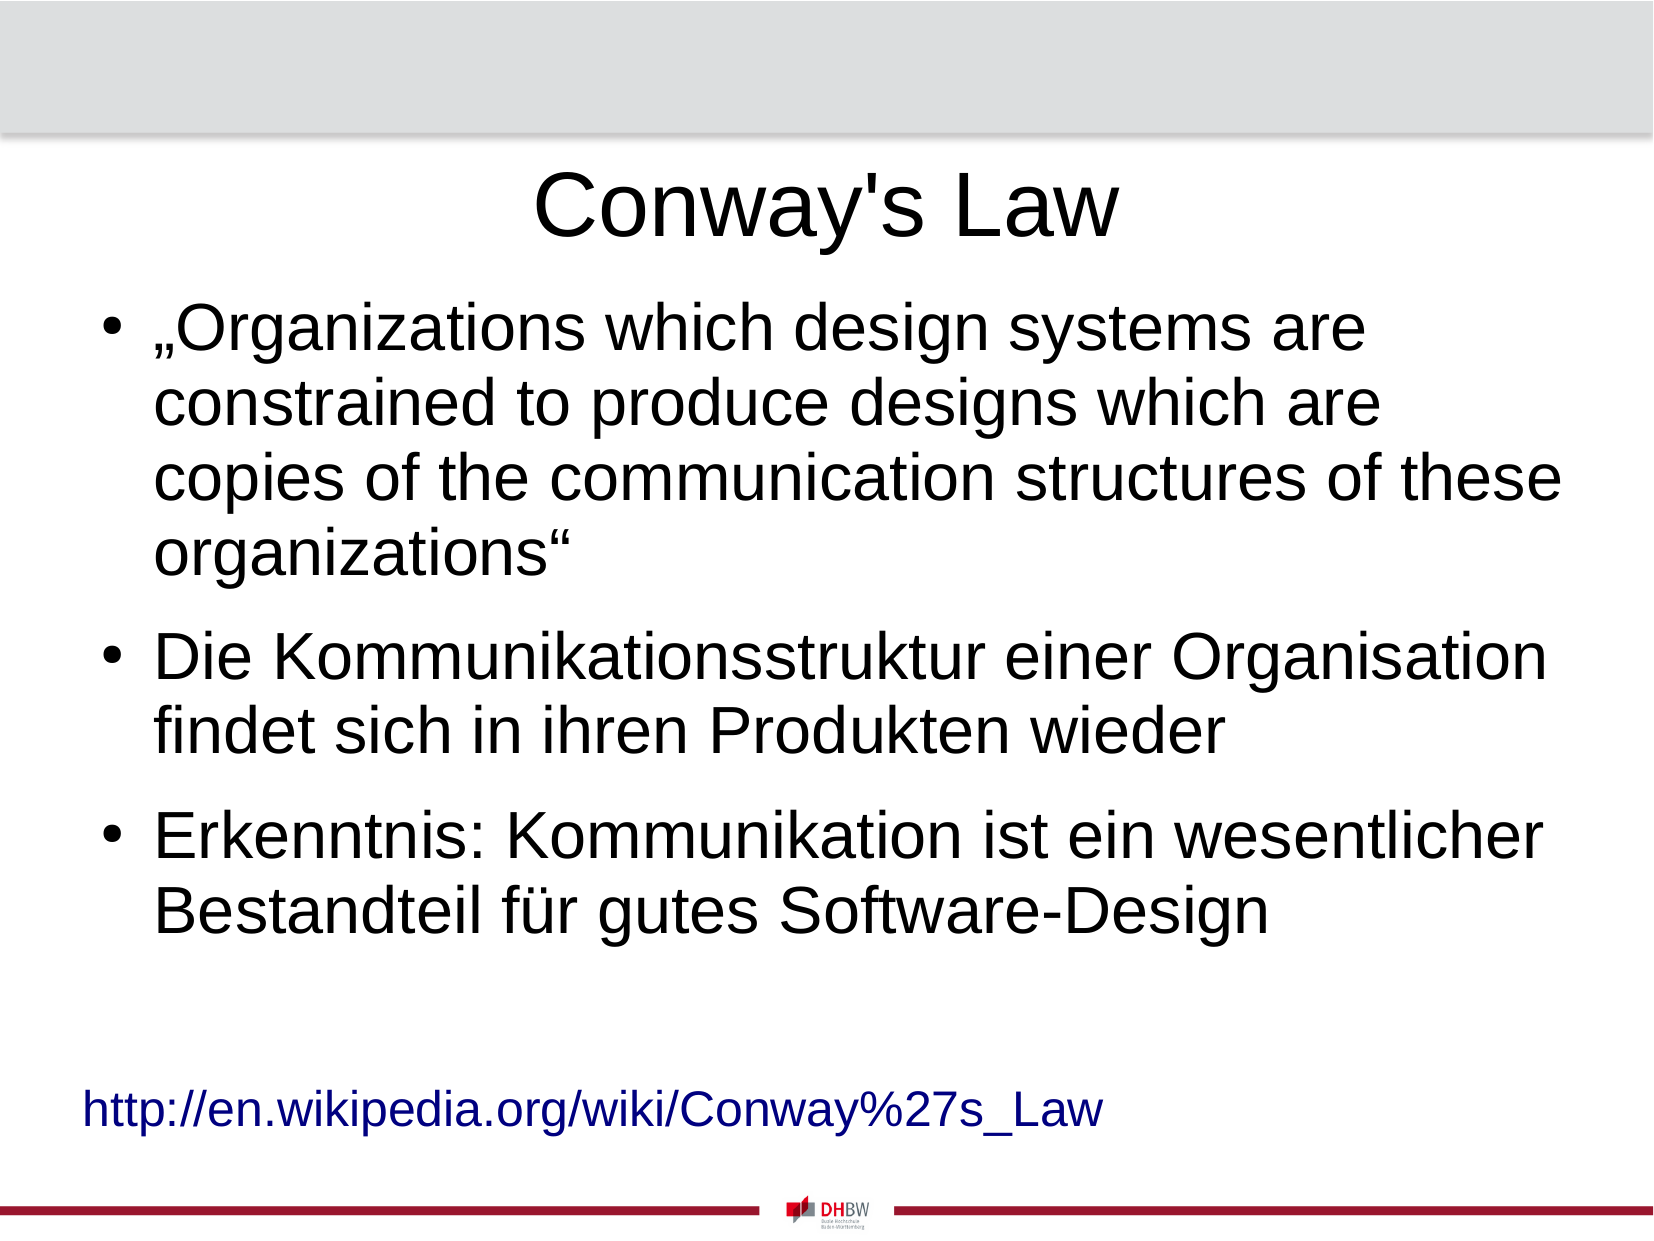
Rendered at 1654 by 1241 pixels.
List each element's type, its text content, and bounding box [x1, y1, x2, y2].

picture [0, 1, 1654, 1237]
list „Organizations which design systems are constrained to produce designs which are copies of the communication structures of these organizations“ Die Kommunikationsstruktur einer Organisation findet sich in ihren Produkten wieder Erkenntnis: Kommunikation ist ein wesentlicher Bestandteil für gutes Software-Design http://en.wikipedia.org/wiki/Conway%27s_Law [82, 290, 1571, 1137]
title Conway's Law [82, 49, 1571, 257]
